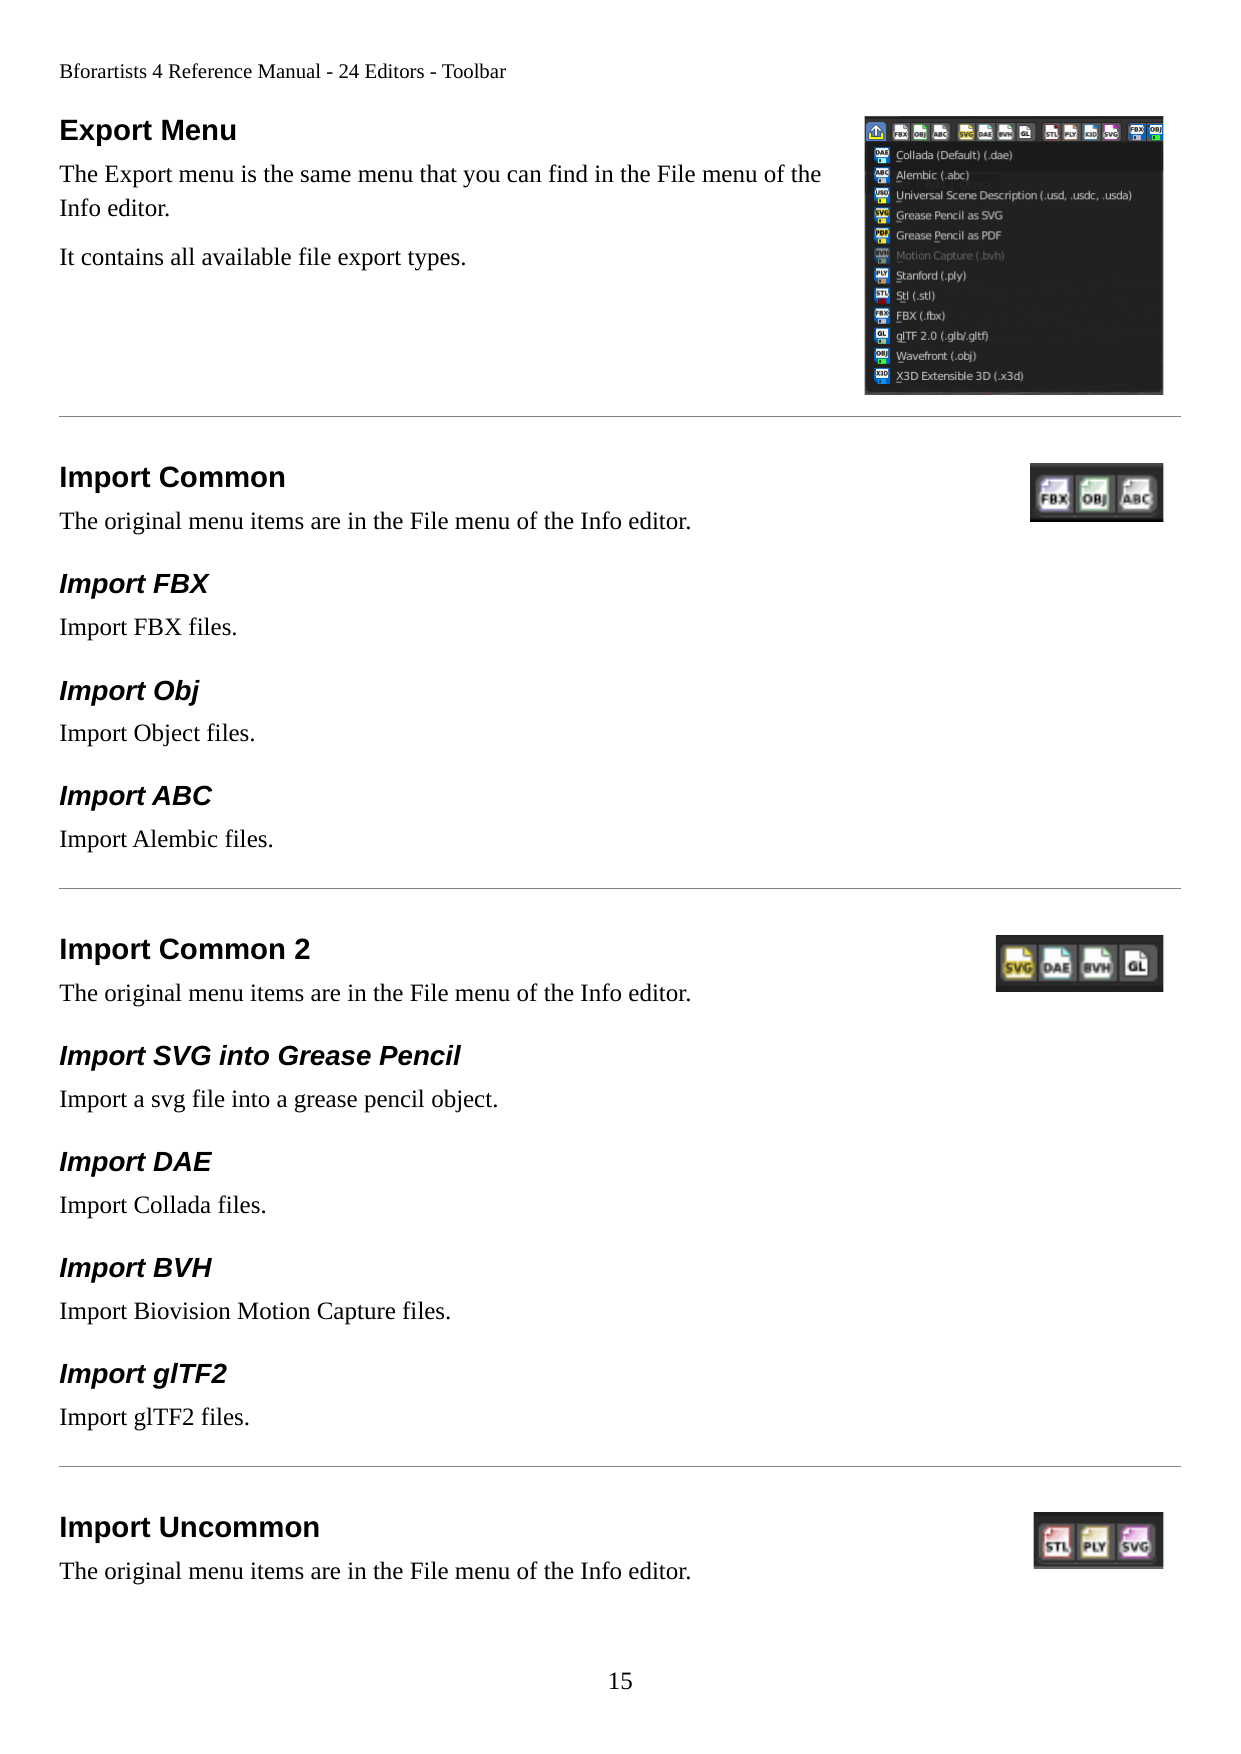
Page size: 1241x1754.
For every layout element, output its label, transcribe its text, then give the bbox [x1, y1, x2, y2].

text Import Object files. [59, 718, 1181, 747]
subtitle Import glTF2 [59, 1358, 1181, 1389]
text Import a svg file into a grease pencil object. [59, 1084, 1181, 1113]
subtitle Import BVH [59, 1252, 1181, 1283]
text The original menu items are in the File menu of the Info editor. [59, 1556, 1181, 1585]
subtitle Import SVG into Grease Pencil [59, 1040, 1181, 1072]
picture [864, 116, 1164, 395]
text Import glTF2 files. [59, 1402, 1181, 1431]
subtitle Import Obj [59, 674, 1181, 706]
text Import Biovision Motion Capture files. [59, 1296, 1181, 1325]
subtitle Export Menu [59, 113, 1181, 146]
text The original menu items are in the File menu of the Info editor. [59, 978, 1181, 1007]
subtitle Import Common [59, 460, 1181, 494]
picture [1033, 1512, 1164, 1569]
text The original menu items are in the File menu of the Info editor. [59, 506, 1181, 535]
text Import Alembic files. [59, 824, 1181, 853]
text Import FBX files. [59, 612, 1181, 641]
text The Export menu is the same menu that you can find in the File menu of the Info editor. [59, 159, 864, 222]
picture [995, 935, 1164, 992]
subtitle Import ABC [59, 780, 1181, 812]
picture [1030, 463, 1164, 522]
text It contains all available file export types. [59, 242, 864, 271]
subtitle Import FBX [59, 568, 1181, 600]
subtitle Import Uncommon [59, 1510, 1181, 1543]
text Import Collada files. [59, 1190, 1181, 1219]
subtitle Import DAE [59, 1146, 1181, 1178]
subtitle Import Common 2 [59, 932, 1181, 966]
